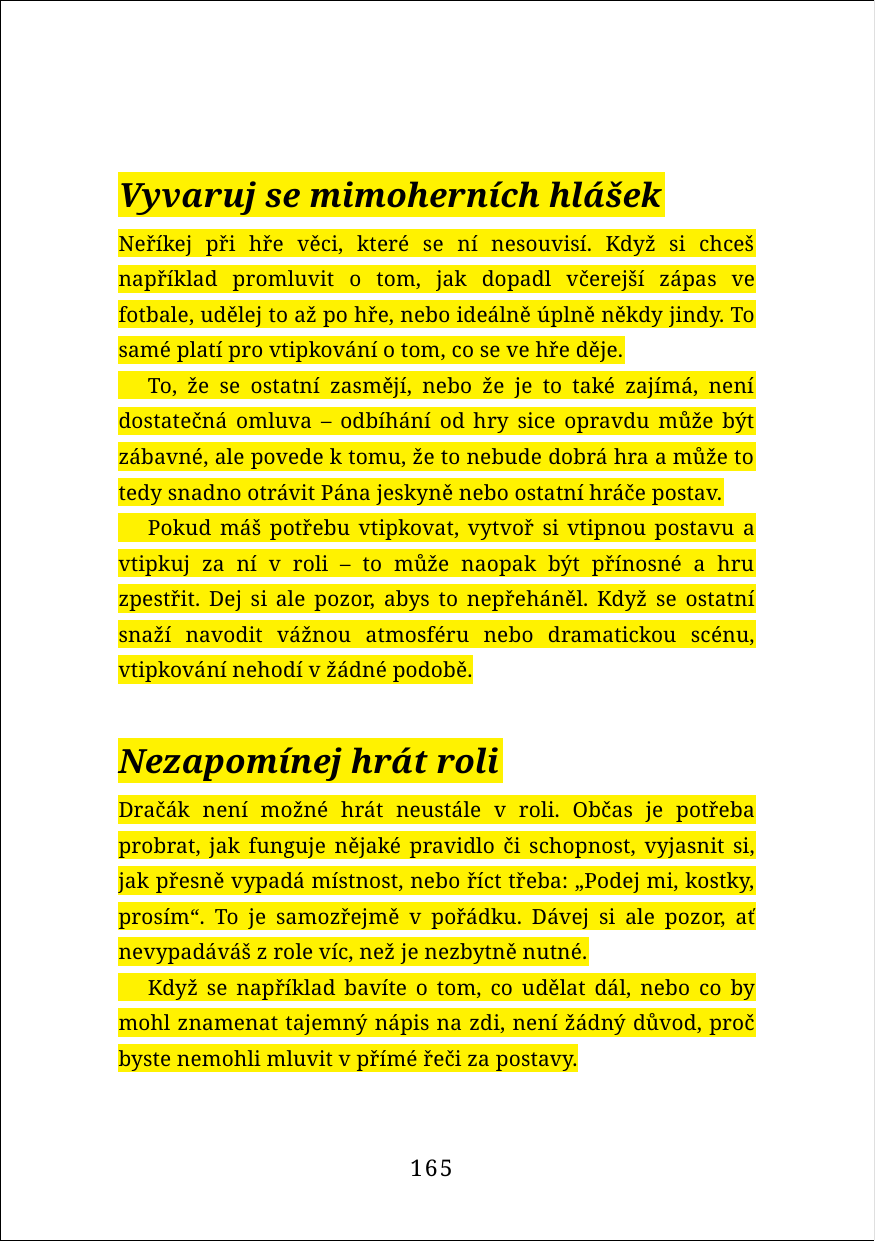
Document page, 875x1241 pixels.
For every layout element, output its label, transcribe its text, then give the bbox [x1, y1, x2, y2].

text Dračák není možné hrát neustále v roli. Občas je potřeba probrat, jak funguje nějaké pravidlo či schopnost, vyjasnit si, jak přesně vypadá místnost, nebo říct třeba: „Podej mi, kostky, prosím“. To je samozřejmě v pořádku. Dávej si ale pozor, ať nevypadáváš z role víc, než je nezbytně nutné. Když se například bavíte o tom, co udělat dál, nebo co by mohl znamenat tajemný nápis na zdi, není žádný důvod, proč byste nemohli mluvit v přímé řeči za postavy. [118, 795, 756, 1072]
text Neříkej při hře věci, které se ní nesouvisí. Když si chceš například promluvit o tom, jak dopadl včerejší zápas ve fotbale, udělej to až po hře, nebo ideálně úplně někdy jindy. To samé platí pro vtipkování o tom, co se ve hře děje. To, že se ostatní zasmějí, nebo že je to také zajímá, není dostatečná omluva – odbíhání od hry sice opravdu může být zábavné, ale povede k tomu, že to nebude dobrá hra a může to tedy snadno otrávit Pána jeskyně nebo ostatní hráče postav. Pokud máš potřebu vtipkovat, vytvoř si vtipnou postavu a vtipkuj za ní v roli – to může naopak být přínosné a hru zpestřit. Dej si ale pozor, abys to nepřeháněl. Když se ostatní snaží navodit vážnou atmosféru nebo dramatickou scénu, vtipkování nehodí v žádné podobě. [118, 229, 756, 684]
subtitle Vyvaruj se mimoherních hlášek [118, 172, 756, 217]
subtitle Nezapomínej hrát roli [118, 738, 756, 783]
